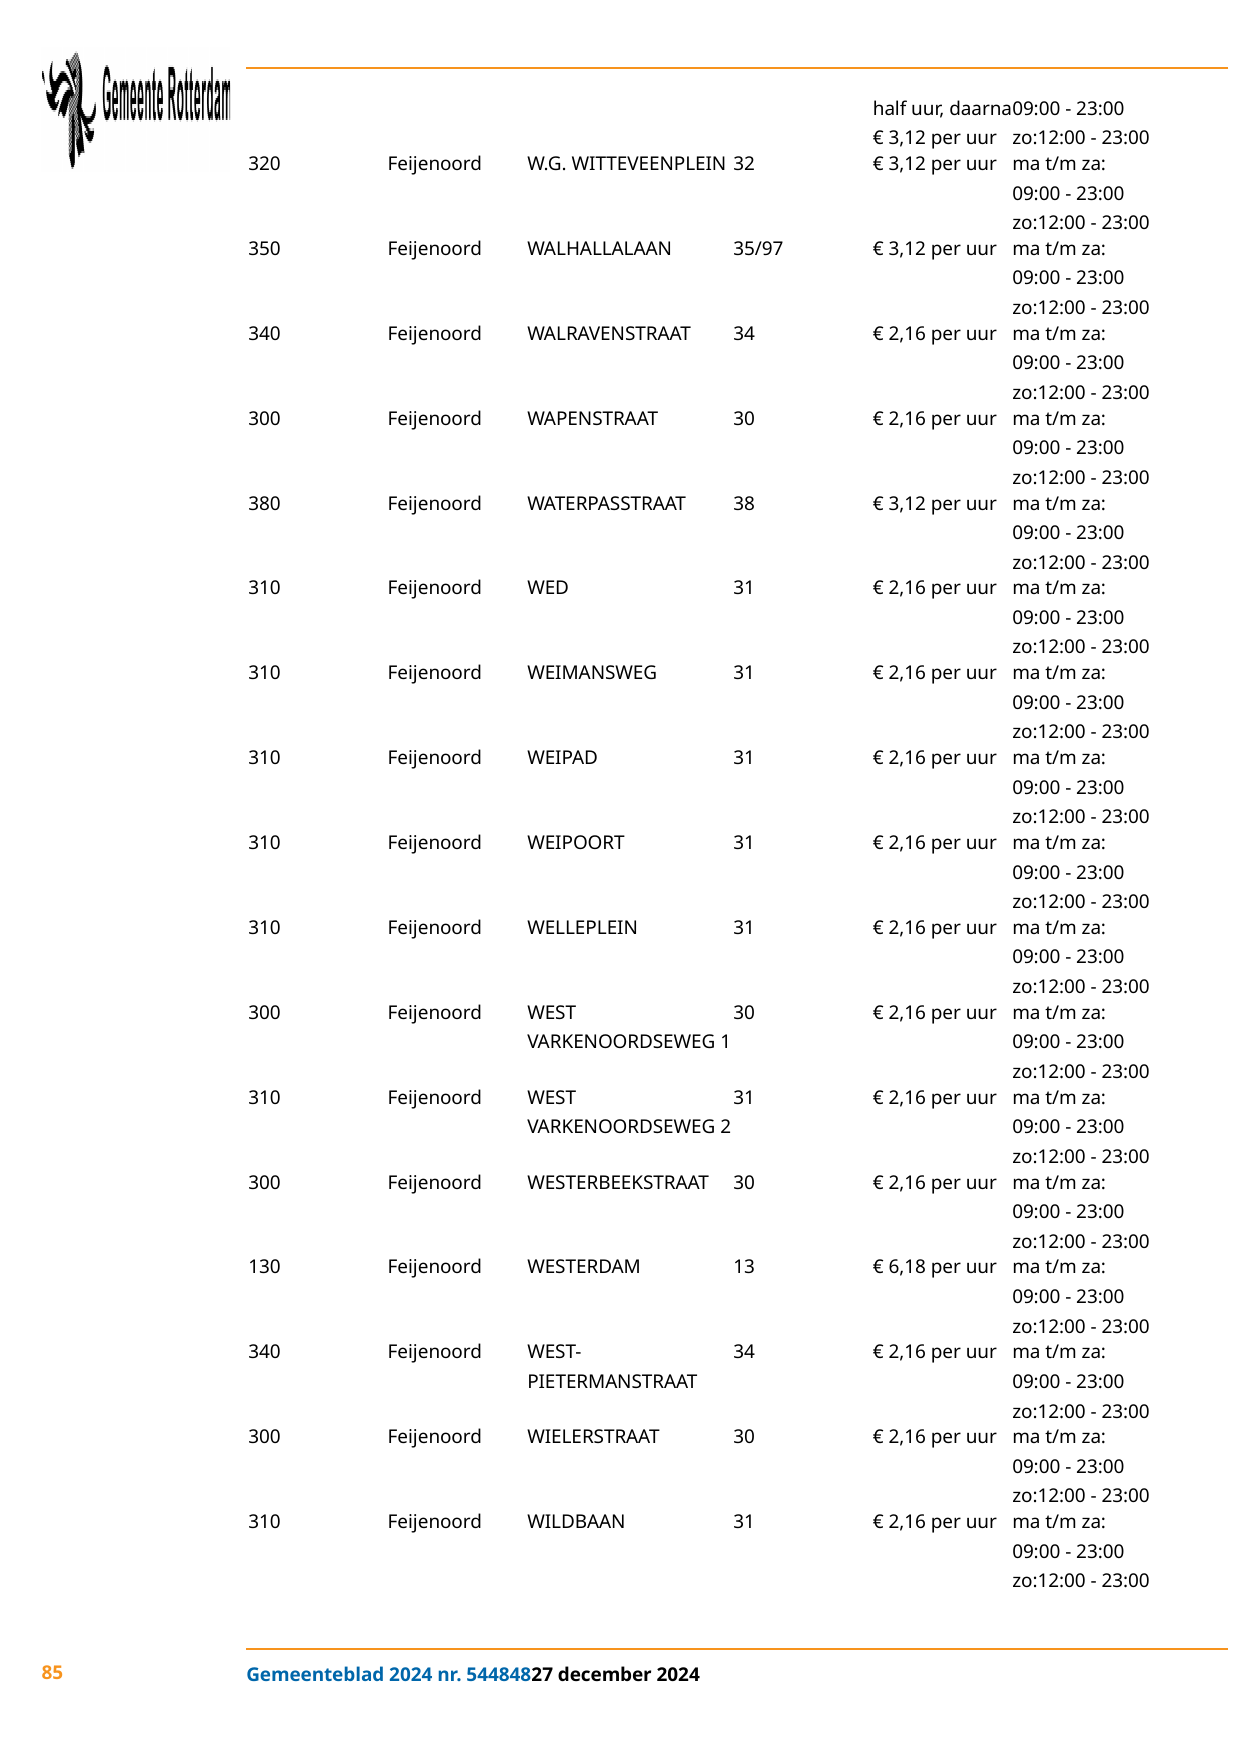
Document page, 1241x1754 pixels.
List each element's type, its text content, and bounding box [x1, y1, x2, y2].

table_cell ma t/m za: 09:00 - 23:00 zo:12:00 - 23:00 [1012, 829, 1152, 914]
table_cell [733, 95, 873, 150]
table_cell 340 [248, 320, 387, 405]
table_cell 300 [248, 1424, 387, 1508]
table_cell € 2,16 per uur [873, 1084, 1012, 1169]
table_cell Feijenoord [388, 405, 527, 490]
table_cell Feijenoord [388, 744, 527, 829]
table_cell WESTERBEEKSTRAAT [527, 1169, 733, 1254]
table_cell 300 [248, 405, 387, 490]
table_cell Feijenoord [388, 1509, 527, 1593]
table_cell 30 [733, 1424, 873, 1508]
table_cell ma t/m za: 09:00 - 23:00 zo:12:00 - 23:00 [1012, 1509, 1152, 1593]
table_cell ma t/m za: 09:00 - 23:00 zo:12:00 - 23:00 [1012, 150, 1152, 235]
table_cell 31 [733, 575, 873, 659]
table_cell Feijenoord [388, 1254, 527, 1339]
table_cell Feijenoord [388, 999, 527, 1084]
table_cell 300 [248, 999, 387, 1084]
table_cell Feijenoord [388, 1424, 527, 1508]
table_cell ma t/m za: 09:00 - 23:00 zo:12:00 - 23:00 [1012, 320, 1152, 405]
table_cell ma t/m za: 09:00 - 23:00 zo:12:00 - 23:00 [1012, 1169, 1152, 1254]
table_cell ma t/m za: 09:00 - 23:00 zo:12:00 - 23:00 [1012, 1424, 1152, 1508]
table_cell € 2,16 per uur [873, 660, 1012, 744]
table_cell ma t/m za: 09:00 - 23:00 zo:12:00 - 23:00 [1012, 1254, 1152, 1339]
table_cell € 2,16 per uur [873, 999, 1012, 1084]
table_cell ma t/m za: 09:00 - 23:00 zo:12:00 - 23:00 [1012, 1084, 1152, 1169]
table_cell 09:00 - 23:00 zo:12:00 - 23:00 [1012, 95, 1152, 150]
table_cell € 2,16 per uur [873, 1509, 1012, 1593]
table_cell Feijenoord [388, 914, 527, 999]
table_cell 30 [733, 405, 873, 490]
table_cell € 2,16 per uur [873, 829, 1012, 914]
table_cell ma t/m za: 09:00 - 23:00 zo:12:00 - 23:00 [1012, 1339, 1152, 1423]
table_cell ma t/m za: 09:00 - 23:00 zo:12:00 - 23:00 [1012, 405, 1152, 490]
table_cell WEST-PIETERMANSTRAAT [527, 1339, 733, 1423]
table_cell 35/97 [733, 235, 873, 320]
table_cell 34 [733, 1339, 873, 1423]
table_cell Feijenoord [388, 235, 527, 320]
table_cell 320 [248, 150, 387, 235]
table_cell 31 [733, 744, 873, 829]
table_cell WED [527, 575, 733, 659]
table_cell 350 [248, 235, 387, 320]
table_cell WEIMANSWEG [527, 660, 733, 744]
table_cell 310 [248, 744, 387, 829]
table_cell WALRAVENSTRAAT [527, 320, 733, 405]
table_cell ma t/m za: 09:00 - 23:00 zo:12:00 - 23:00 [1012, 660, 1152, 744]
table_cell 310 [248, 660, 387, 744]
table_cell 310 [248, 829, 387, 914]
table_cell Feijenoord [388, 1169, 527, 1254]
table_cell WATERPASSTRAAT [527, 490, 733, 574]
table_cell ma t/m za: 09:00 - 23:00 zo:12:00 - 23:00 [1012, 914, 1152, 999]
table_cell [388, 95, 527, 150]
table_cell Feijenoord [388, 150, 527, 235]
table_cell 34 [733, 320, 873, 405]
table_cell WIELERSTRAAT [527, 1424, 733, 1508]
table_cell ma t/m za: 09:00 - 23:00 zo:12:00 - 23:00 [1012, 575, 1152, 659]
table_cell € 3,12 per uur [873, 490, 1012, 574]
table_cell WESTERDAM [527, 1254, 733, 1339]
table_cell ma t/m za: 09:00 - 23:00 zo:12:00 - 23:00 [1012, 744, 1152, 829]
table_cell WILDBAAN [527, 1509, 733, 1593]
table_cell € 2,16 per uur [873, 744, 1012, 829]
table_cell 31 [733, 1084, 873, 1169]
table_cell € 3,12 per uur [873, 150, 1012, 235]
table_cell WELLEPLEIN [527, 914, 733, 999]
table_cell WEIPOORT [527, 829, 733, 914]
table_cell 310 [248, 1509, 387, 1593]
table_cell 13 [733, 1254, 873, 1339]
table_cell Feijenoord [388, 490, 527, 574]
table_cell Feijenoord [388, 1339, 527, 1423]
table_cell [527, 95, 733, 150]
table_cell 31 [733, 1509, 873, 1593]
table_cell Feijenoord [388, 660, 527, 744]
table_cell WAPENSTRAAT [527, 405, 733, 490]
picture [41, 47, 231, 172]
table_cell € 2,16 per uur [873, 914, 1012, 999]
table_cell WALHALLALAAN [527, 235, 733, 320]
table_cell [248, 95, 387, 150]
table_cell € 3,12 per uur [873, 235, 1012, 320]
table_cell 300 [248, 1169, 387, 1254]
table_cell € 2,16 per uur [873, 405, 1012, 490]
table_cell € 2,16 per uur [873, 320, 1012, 405]
table_cell 31 [733, 660, 873, 744]
table_cell 31 [733, 829, 873, 914]
table_cell ma t/m za: 09:00 - 23:00 zo:12:00 - 23:00 [1012, 490, 1152, 574]
table_cell Feijenoord [388, 829, 527, 914]
table_cell 340 [248, 1339, 387, 1423]
table_cell 38 [733, 490, 873, 574]
table_cell € 2,16 per uur [873, 575, 1012, 659]
table_cell 380 [248, 490, 387, 574]
table_cell WEST VARKENOORDSEWEG 1 [527, 999, 733, 1084]
table_cell € 6,18 per uur [873, 1254, 1012, 1339]
table_cell WEST VARKENOORDSEWEG 2 [527, 1084, 733, 1169]
table_cell 30 [733, 999, 873, 1084]
table_cell Feijenoord [388, 575, 527, 659]
table_cell 32 [733, 150, 873, 235]
table_cell WEIPAD [527, 744, 733, 829]
table_cell 130 [248, 1254, 387, 1339]
table_cell Feijenoord [388, 1084, 527, 1169]
table_cell ma t/m za: 09:00 - 23:00 zo:12:00 - 23:00 [1012, 999, 1152, 1084]
table_cell € 2,16 per uur [873, 1339, 1012, 1423]
table_cell Feijenoord [388, 320, 527, 405]
table_cell € 2,16 per uur [873, 1169, 1012, 1254]
table_cell ma t/m za: 09:00 - 23:00 zo:12:00 - 23:00 [1012, 235, 1152, 320]
table_cell 310 [248, 914, 387, 999]
table_cell € 2,16 per uur [873, 1424, 1012, 1508]
table_cell W.G. WITTEVEENPLEIN [527, 150, 733, 235]
table_cell 310 [248, 575, 387, 659]
table_cell 30 [733, 1169, 873, 1254]
table_cell half uur, daarna € 3,12 per uur [873, 95, 1012, 150]
table_cell 310 [248, 1084, 387, 1169]
table_cell 31 [733, 914, 873, 999]
